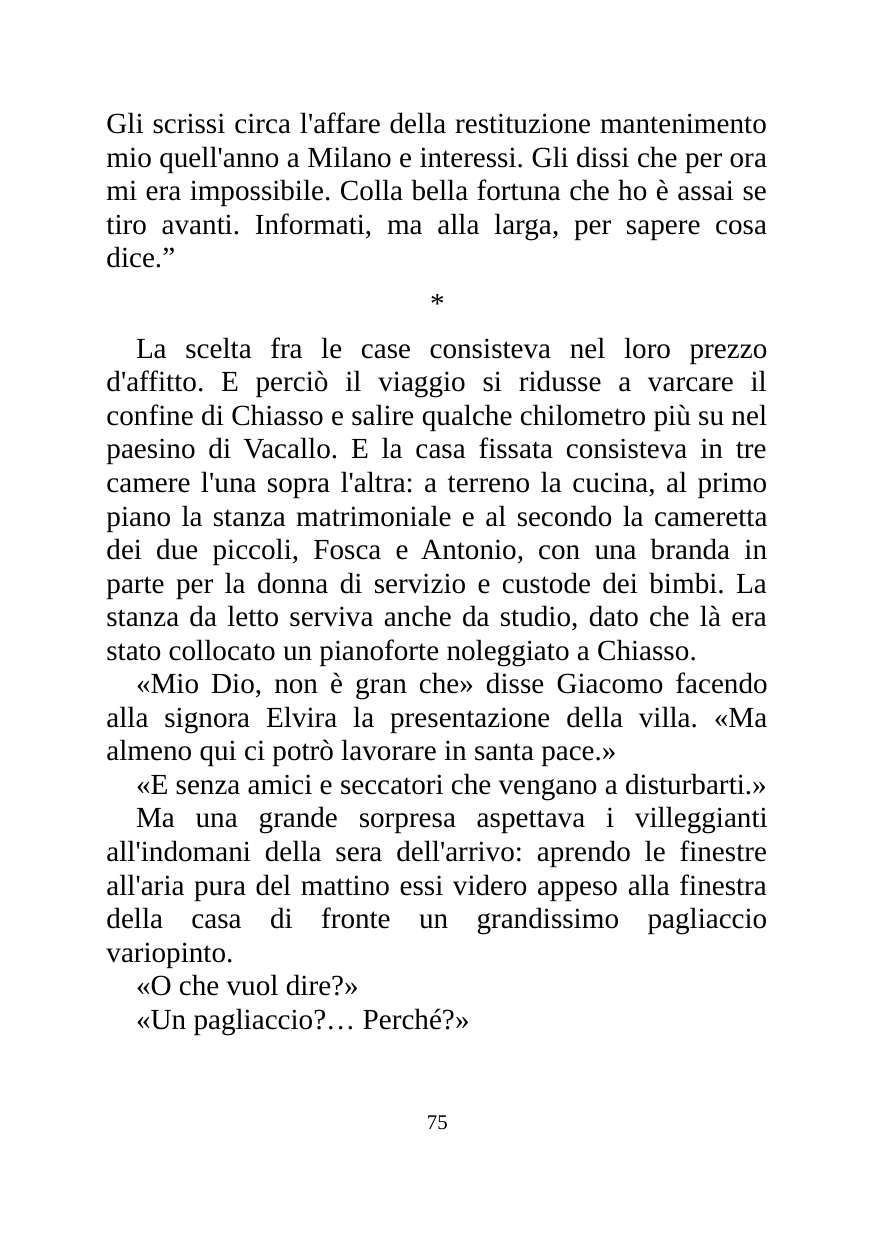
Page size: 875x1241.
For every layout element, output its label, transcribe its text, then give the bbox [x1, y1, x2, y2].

text «E senza amici e seccatori che vengano a disturbarti.» [106, 767, 768, 801]
text La scelta fra le case consisteva nel loro prezzo d'affitto. E perciò il viaggio si ridusse a varcare il confine di Chiasso e salire qualche chilometro più su nel paesino di Vacallo. E la casa fissata consisteva in tre camere l'una sopra l'altra: a terreno la cucina, al primo piano la stanza matrimoniale e al secondo la cameretta dei due piccoli, Fosca e Antonio, con una branda in parte per la donna di servizio e custode dei bimbi. La stanza da letto serviva anche da studio, dato che là era stato collocato un pianoforte noleggiato a Chiasso. [106, 331, 768, 666]
text «Mio Dio, non è gran che» disse Giacomo facendo alla signora Elvira la presentazione della villa. «Ma almeno qui ci potrò lavorare in santa pace.» [106, 666, 768, 767]
text «Un pagliaccio?… Perché?» [106, 1002, 768, 1035]
text Gli scrissi circa l'affare della restituzione mantenimento mio quell'anno a Milano e interessi. Gli dissi che per ora mi era impossibile. Colla bella fortuna che ho è assai se tiro avanti. Informati, ma alla larga, per sapere cosa dice.” [106, 106, 768, 274]
text Ma una grande sorpresa aspettava i villeggianti all'indomani della sera dell'arrivo: aprendo le finestre all'aria pura del mattino essi videro appeso alla finestra della casa di fronte un grandissimo pagliaccio variopinto. [106, 801, 768, 968]
text * [106, 286, 768, 319]
text «O che vuol dire?» [106, 968, 768, 1002]
